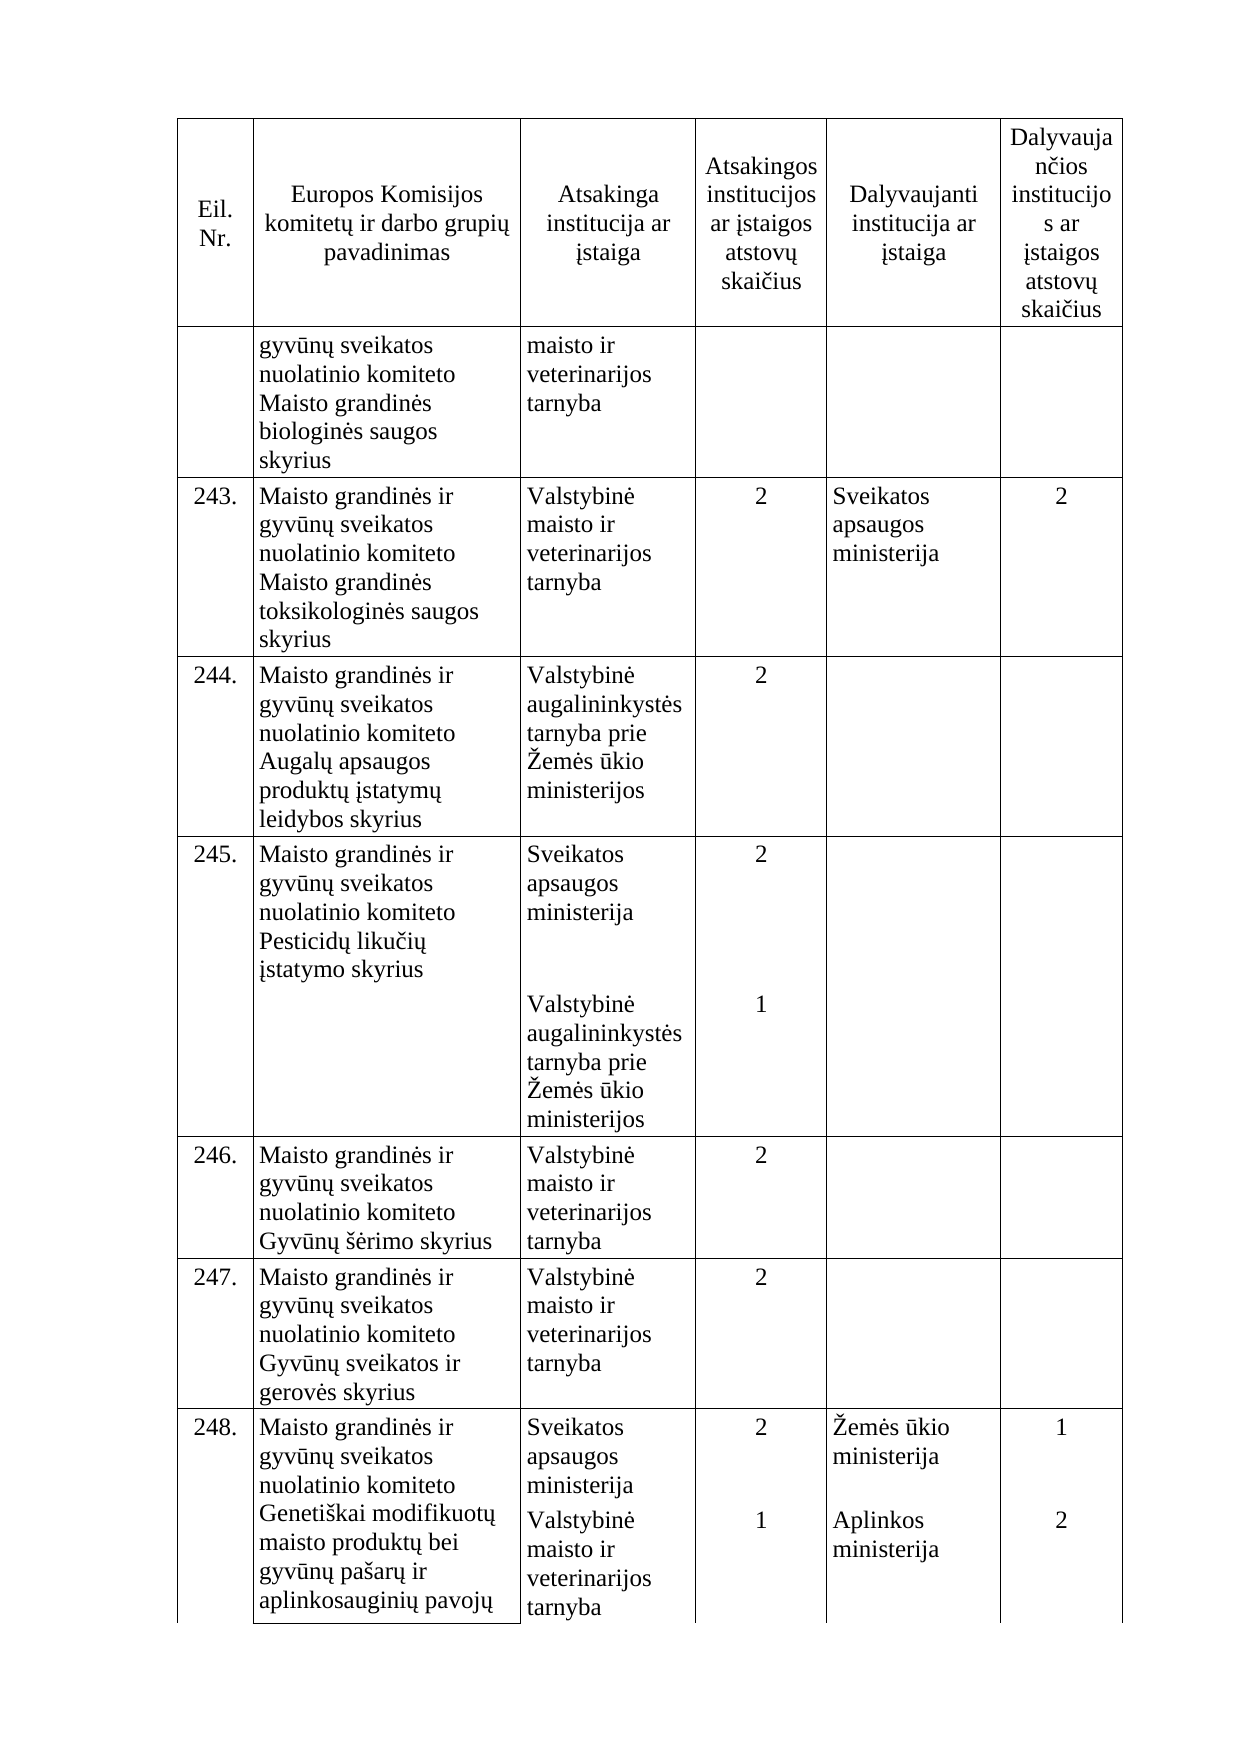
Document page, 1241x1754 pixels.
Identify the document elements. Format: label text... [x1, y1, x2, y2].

table_cell 245. [178, 837, 253, 986]
table_cell 1 [696, 1501, 826, 1623]
table_cell Maisto grandinės ir gyvūnų sveikatos nuolatinio komiteto Gyvūnų sveikatos ir gerovės skyrius [254, 1259, 520, 1408]
table_cell maisto ir veterinarijos tarnyba [521, 327, 695, 477]
table_cell 1 [696, 986, 826, 1136]
table_cell 248. [178, 1409, 253, 1501]
table_cell [1001, 327, 1122, 477]
table_cell Sveikatos apsaugos ministerija [521, 1409, 695, 1501]
table_cell [827, 837, 1000, 986]
table_cell 2 [1001, 1501, 1122, 1623]
table_cell 2 [696, 478, 826, 656]
table_cell [827, 327, 1000, 477]
table_cell Maisto grandinės ir gyvūnų sveikatos nuolatinio komiteto Augalų apsaugos produktų įstatymų leidybos skyrius [254, 657, 520, 836]
table_cell Valstybinė maisto ir veterinarijos tarnyba [521, 1259, 695, 1408]
table_header Atsakingos institucijos ar įstaigos atstovų skaičius [696, 119, 826, 326]
table_cell Žemės ūkio ministerija [827, 1409, 1000, 1501]
table_header Eil. Nr. [178, 119, 253, 326]
table_cell [178, 986, 253, 1136]
table_cell Valstybinė augalininkystės tarnyba prie Žemės ūkio ministerijos [521, 657, 695, 836]
table_cell 246. [178, 1137, 253, 1258]
table_cell Valstybinė maisto ir veterinarijos tarnyba [521, 1137, 695, 1258]
table_header Dalyvaujančios institucijos ar įstaigos atstovų skaičius [1001, 119, 1122, 326]
table_cell [178, 1501, 253, 1623]
table_header Atsakinga institucija ar įstaiga [521, 119, 695, 326]
table_cell gyvūnų sveikatos nuolatinio komiteto Maisto grandinės biologinės saugos skyrius [254, 327, 520, 477]
table_cell Sveikatos apsaugos ministerija [521, 837, 695, 986]
table_header Europos Komisijos komitetų ir darbo grupių pavadinimas [254, 119, 520, 326]
table_cell [827, 1137, 1000, 1258]
table_cell 243. [178, 478, 253, 656]
table_cell [1001, 837, 1122, 986]
table_cell 2 [1001, 478, 1122, 656]
table_cell [1001, 657, 1122, 836]
table_cell Sveikatos apsaugos ministerija [827, 478, 1000, 656]
table_cell Maisto grandinės ir gyvūnų sveikatos nuolatinio komiteto Genetiškai modifikuotų maisto produktų bei gyvūnų pašarų ir aplinkosauginių pavojų [254, 1409, 520, 1623]
table_cell 2 [696, 1259, 826, 1408]
table_cell [827, 1259, 1000, 1408]
table_cell Maisto grandinės ir gyvūnų sveikatos nuolatinio komiteto Maisto grandinės toksikologinės saugos skyrius [254, 478, 520, 656]
table_cell [178, 327, 253, 477]
table_cell [1001, 1137, 1122, 1258]
table_cell [827, 657, 1000, 836]
table_cell 2 [696, 837, 826, 986]
table_cell 244. [178, 657, 253, 836]
table_header Dalyvaujanti institucija ar įstaiga [827, 119, 1000, 326]
table_cell [1001, 1259, 1122, 1408]
table_cell Valstybinė augalininkystės tarnyba prie Žemės ūkio ministerijos [521, 986, 695, 1136]
table_cell 2 [696, 1409, 826, 1501]
table_cell Valstybinė maisto ir veterinarijos tarnyba [521, 478, 695, 656]
table_cell 1 [1001, 1409, 1122, 1501]
table_cell [1001, 986, 1122, 1136]
table_cell 2 [696, 657, 826, 836]
table_cell 247. [178, 1259, 253, 1408]
table_cell Maisto grandinės ir gyvūnų sveikatos nuolatinio komiteto Gyvūnų šėrimo skyrius [254, 1137, 520, 1258]
table_cell [696, 327, 826, 477]
table_cell Aplinkos ministerija [827, 1501, 1000, 1623]
table_cell Maisto grandinės ir gyvūnų sveikatos nuolatinio komiteto Pesticidų likučių įstatymo skyrius [254, 837, 520, 986]
table_cell Valstybinė maisto ir veterinarijos tarnyba [521, 1501, 695, 1623]
table_cell [827, 986, 1000, 1136]
table_cell [254, 986, 520, 1136]
table_cell 2 [696, 1137, 826, 1258]
